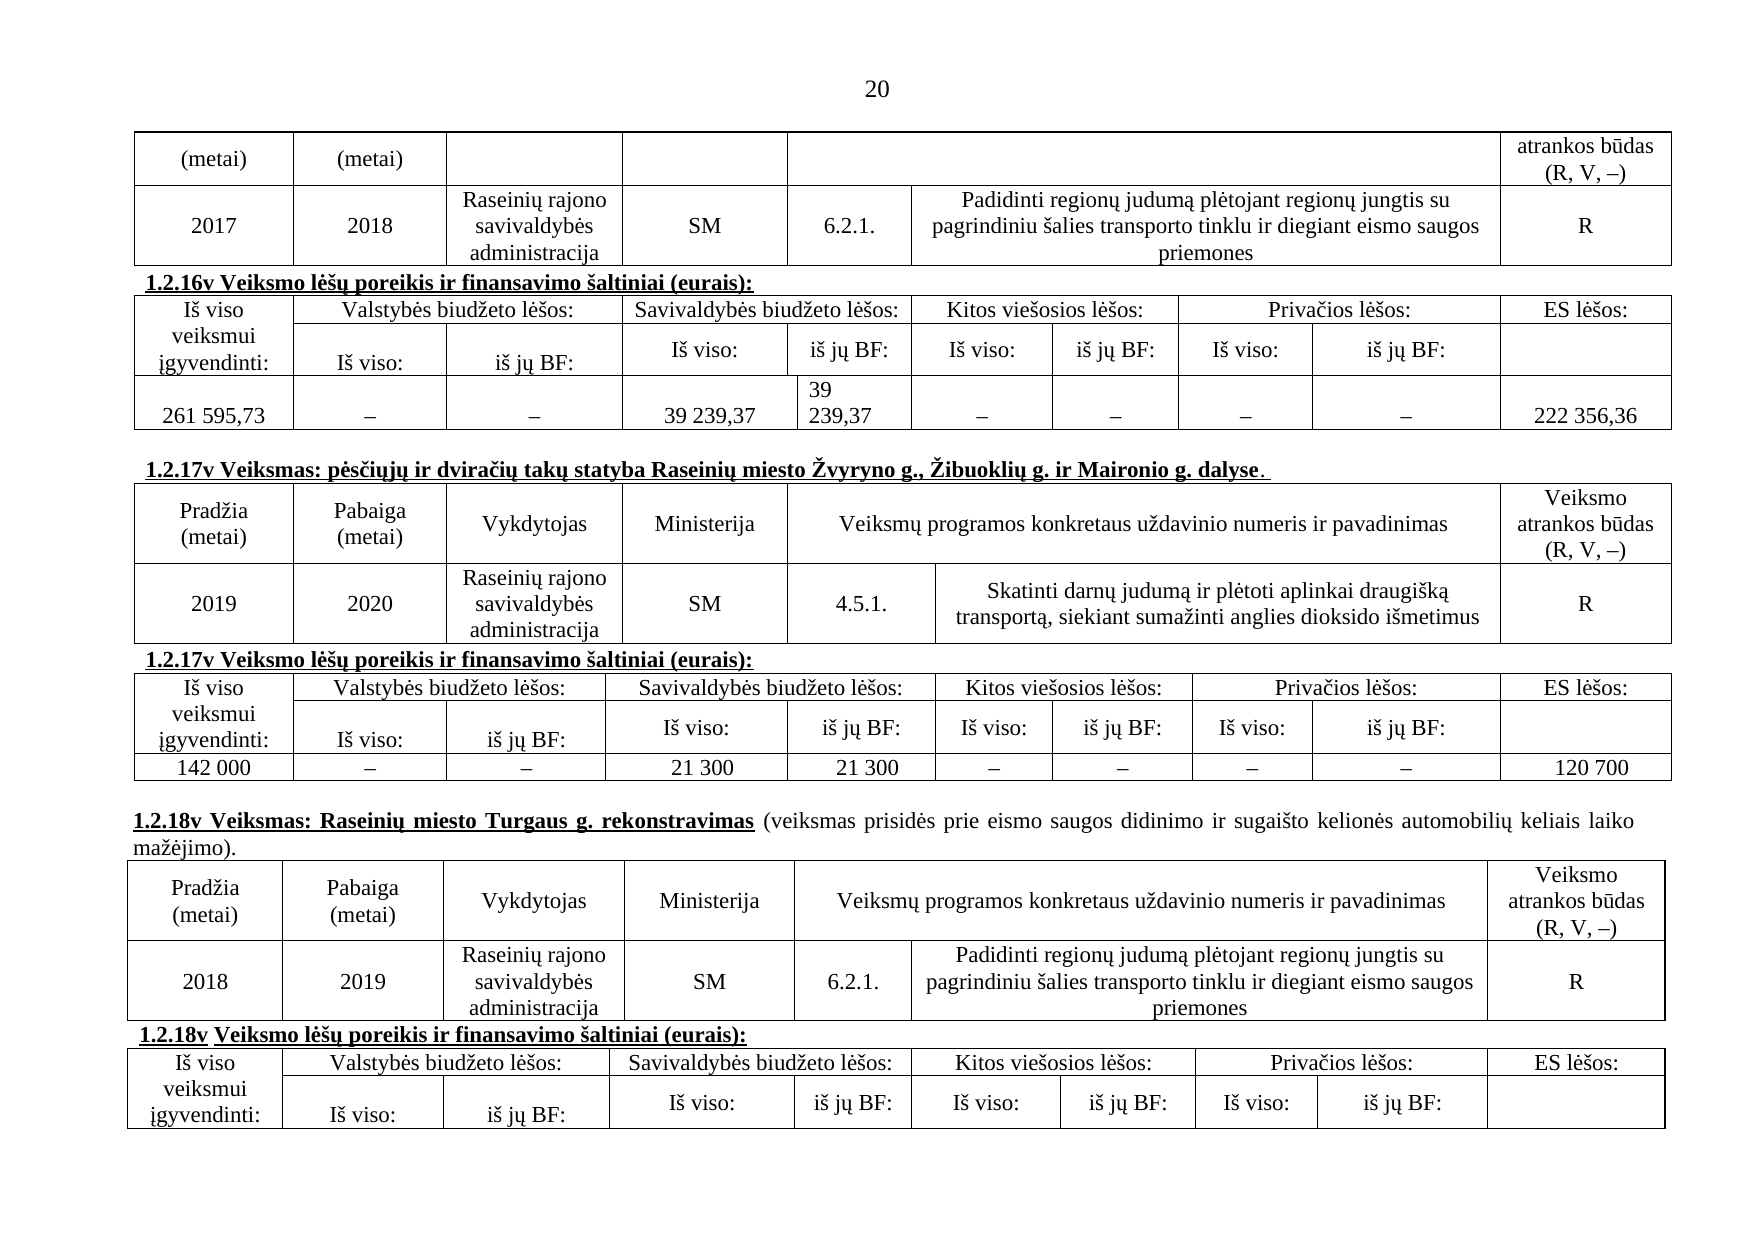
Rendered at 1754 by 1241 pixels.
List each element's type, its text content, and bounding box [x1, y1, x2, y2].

table_cell iš jų BF: [444, 1076, 609, 1128]
table_cell Iš viso: [294, 324, 446, 375]
table_cell [128, 563, 134, 643]
table_cell iš jų BF: [1313, 324, 1500, 375]
table_cell Savivaldybės biudžeto lėšos: [623, 296, 911, 322]
table_cell iš jų BF: [1053, 324, 1178, 375]
table_cell Raseinių rajono savivaldybės administracija [447, 186, 622, 265]
table_cell [128, 375, 134, 429]
table_cell Iš viso: [1179, 324, 1312, 375]
table_header Pabaiga (metai) [283, 861, 443, 940]
table_cell Iš viso veiksmui įgyvendinti: [128, 1049, 282, 1128]
table_cell [128, 131, 134, 185]
table_cell 39 239,37 [623, 376, 797, 429]
table_cell [1672, 673, 1692, 700]
table_cell 39 239,37 [798, 376, 911, 429]
table_cell iš jų BF: [1313, 701, 1500, 753]
table_cell – [1053, 376, 1178, 429]
table_cell Iš viso veiksmui įgyvendinti: [135, 674, 293, 753]
table_cell Iš viso: [610, 1076, 794, 1128]
table_header Pradžia (metai) [128, 861, 282, 940]
table_cell – [1313, 376, 1500, 429]
table_header Ministerija [625, 861, 794, 940]
table_cell 142 000 [135, 754, 293, 780]
table_cell iš jų BF: [795, 1076, 911, 1128]
table_cell Valstybės biudžeto lėšos: [283, 1049, 609, 1075]
table_cell (metai) [294, 133, 446, 185]
table_cell SM [625, 941, 794, 1020]
table_cell Savivaldybės biudžeto lėšos: [606, 674, 935, 700]
table_cell Padidinti regionų judumą plėtojant regionų jungtis su pagrindiniu šalies transporto tinklu ir diegiant eismo saugos priemones [912, 941, 1487, 1020]
table_cell 6.2.1. [795, 941, 911, 1020]
table_cell Privačios lėšos: [1193, 674, 1500, 700]
table_cell 1.2.18v Veiksmo lėšų poreikis ir finansavimo šaltiniai (eurais): [128, 1021, 1665, 1048]
table_cell – [936, 754, 1052, 780]
table_cell 1.2.17v Veiksmas: pėsčiųjų ir dviračių takų statyba Raseinių miesto Žvyryno g., Žibuoklių g. ir Maironio g. dalyse. [134, 430, 1671, 483]
table_cell Skatinti darnų judumą ir plėtoti aplinkai draugišką transportą, siekiant sumažinti anglies dioksido išmetimus [936, 564, 1500, 643]
table_cell Iš viso: [294, 701, 446, 753]
table_cell Iš viso: [283, 1076, 443, 1128]
table_cell ES lėšos: [1501, 296, 1671, 322]
table_header Vykdytojas [444, 861, 624, 940]
table_cell 2019 [283, 941, 443, 1020]
table_cell 2018 [294, 186, 446, 265]
table_cell Privačios lėšos: [1196, 1049, 1487, 1075]
table_cell Privačios lėšos: [1179, 296, 1500, 322]
table_cell iš jų BF: [788, 324, 911, 375]
table_cell [128, 265, 134, 295]
table_cell Ministerija [623, 484, 787, 563]
table_cell 2018 [128, 941, 282, 1020]
table_cell Raseinių rajono savivaldybės administracija [447, 564, 622, 643]
table_cell [1672, 483, 1692, 563]
table_cell Pabaiga (metai) [294, 484, 446, 563]
table_cell atrankos būdas (R, V, –) [1501, 133, 1671, 185]
table_cell iš jų BF: [447, 324, 622, 375]
table_cell Veiksmo atrankos būdas (R, V, –) [1501, 484, 1671, 563]
table_cell 1.2.17v Veiksmo lėšų poreikis ir finansavimo šaltiniai (eurais): [134, 644, 1671, 673]
table_cell Iš viso: [936, 701, 1052, 753]
table_cell Padidinti regionų judumą plėtojant regionų jungtis su pagrindiniu šalies transporto tinklu ir diegiant eismo saugos priemones [912, 186, 1500, 265]
table_cell [1671, 429, 1692, 483]
table_cell 2019 [135, 564, 293, 643]
table_cell [1672, 131, 1692, 185]
table_cell Kitos viešosios lėšos: [912, 1049, 1195, 1075]
table_cell – [1313, 754, 1500, 780]
table_cell SM [623, 186, 787, 265]
table_cell iš jų BF: [788, 701, 935, 753]
table_cell [1672, 295, 1692, 322]
table_cell [128, 295, 134, 322]
table_cell iš jų BF: [447, 701, 605, 753]
table_cell iš jų BF: [1061, 1076, 1195, 1128]
table_cell Iš viso: [623, 324, 787, 375]
table_cell 2017 [135, 186, 293, 265]
table_cell [623, 133, 787, 185]
table_cell Pradžia (metai) [135, 484, 293, 563]
table_cell Iš viso: [912, 1076, 1060, 1128]
table_cell [1671, 265, 1692, 295]
table_cell [128, 643, 134, 673]
table_cell R [1501, 186, 1671, 265]
table_cell iš jų BF: [1318, 1076, 1487, 1128]
table_cell [1672, 753, 1692, 780]
table_cell – [1193, 754, 1312, 780]
table_cell [1501, 701, 1671, 753]
table_cell 6.2.1. [788, 186, 911, 265]
table_cell [1672, 375, 1692, 429]
table_cell Valstybės biudžeto lėšos: [294, 674, 605, 700]
table_cell [128, 673, 134, 700]
table_cell [447, 133, 622, 185]
table_cell – [447, 376, 622, 429]
table_cell Iš viso veiksmui įgyvendinti: [135, 296, 293, 375]
table_cell 261 595,73 [135, 376, 293, 429]
table_cell 2020 [294, 564, 446, 643]
table_cell [1488, 1076, 1664, 1128]
table_cell [128, 323, 134, 375]
table_cell [1672, 185, 1692, 265]
table_cell [1672, 323, 1692, 375]
table_cell 21 300 [606, 754, 787, 780]
table_cell Iš viso: [1193, 701, 1312, 753]
table_cell Valstybės biudžeto lėšos: [294, 296, 622, 322]
table_cell R [1488, 941, 1664, 1020]
table_cell R [1501, 564, 1671, 643]
table_cell ES lėšos: [1501, 674, 1671, 700]
table_cell [1671, 643, 1692, 673]
table_header Veiksmų programos konkretaus uždavinio numeris ir pavadinimas [795, 861, 1487, 940]
table_cell Kitos viešosios lėšos: [936, 674, 1192, 700]
table_cell 21 300 [788, 754, 935, 780]
table_cell [128, 185, 134, 265]
table_cell – [294, 754, 446, 780]
text 1.2.18v Veiksmas: Raseinių miesto Turgaus g. rekonstravimas (veiksmas prisidės prie eismo saugos didinimo ir sugaišto kelionės automobilių keliais laiko mažėjimo). [133, 807, 1636, 860]
table_cell [128, 483, 134, 563]
table_cell [128, 753, 134, 780]
table_cell – [447, 754, 605, 780]
table_cell ES lėšos: [1488, 1049, 1664, 1075]
table_cell 1.2.16v Veiksmo lėšų poreikis ir finansavimo šaltiniai (eurais): [134, 266, 1671, 295]
table_cell 222 356,36 [1501, 376, 1671, 429]
table_cell [1501, 324, 1671, 375]
table_cell (metai) [135, 133, 293, 185]
table_cell Iš viso: [606, 701, 787, 753]
table_cell – [294, 376, 446, 429]
table_cell [1672, 563, 1692, 643]
table_cell SM [623, 564, 787, 643]
table_cell – [1179, 376, 1312, 429]
table_cell iš jų BF: [1053, 701, 1192, 753]
table_cell Iš viso: [1196, 1076, 1317, 1128]
table_cell [128, 700, 134, 753]
table_cell Veiksmų programos konkretaus uždavinio numeris ir pavadinimas [788, 484, 1500, 563]
table_cell 120 700 [1501, 754, 1671, 780]
table_cell 4.5.1. [788, 564, 935, 643]
table_cell – [912, 376, 1052, 429]
table_cell Iš viso: [912, 324, 1052, 375]
table_cell Vykdytojas [447, 484, 622, 563]
table_cell Kitos viešosios lėšos: [912, 296, 1178, 322]
table_cell [1672, 700, 1692, 753]
table_cell – [1053, 754, 1192, 780]
table_cell [128, 429, 134, 483]
table_header Veiksmo atrankos būdas (R, V, –) [1488, 861, 1664, 940]
table_cell Raseinių rajono savivaldybės administracija [444, 941, 624, 1020]
table_cell [788, 133, 1500, 185]
table_cell Savivaldybės biudžeto lėšos: [610, 1049, 911, 1075]
